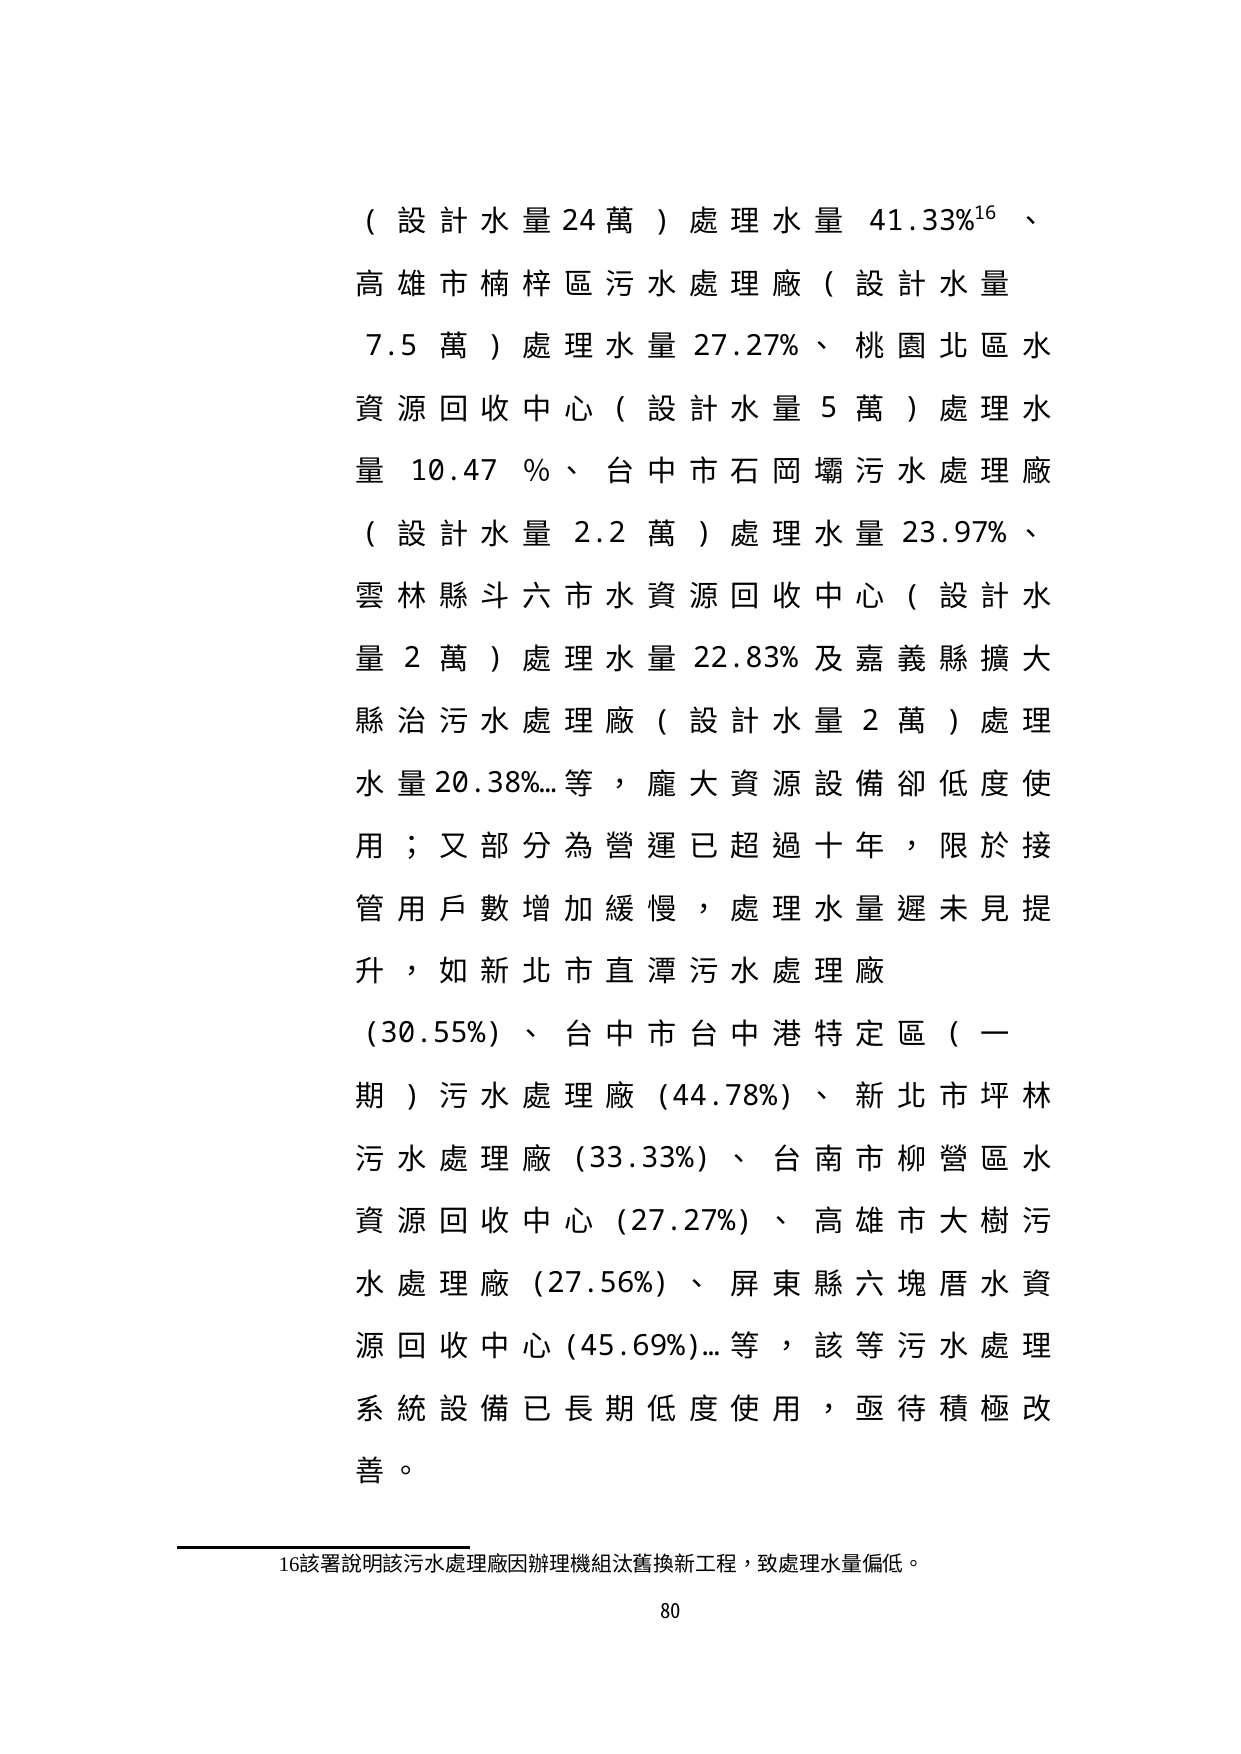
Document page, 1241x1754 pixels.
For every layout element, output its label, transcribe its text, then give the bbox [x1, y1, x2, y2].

text (設計水量24萬)處理水量41.33%、高雄市楠梓區污水處理廠(設計水量7.5萬)處理水量27.27%、桃園北區水資源回收中心(設計水量5萬)處理水量10.47％、台中市石岡壩污水處理廠(設計水量2.2萬)處理水量23.97%、雲林縣斗六市水資源回收中心(設計水量2萬)處理水量22.83%及嘉義縣擴大縣治污水處理廠(設計水量2萬)處理水量20.38%…等，龐大資源設備卻低度使用；又部分為營運已超過十年，限於接管用戶數增加緩慢，處理水量遲未見提升，如新北市直潭污水處理廠(30.55%)、台中市台中港特定區(一期)污水處理廠(44.78%)、新北市坪林污水處理廠(33.33%)、台南市柳營區水資源回收中心(27.27%)、高雄市大樹污水處理廠(27.56%)、屏東縣六塊厝水資源回收中心(45.69%)…等，該等污水處理系統設備已長期低度使用，亟待積極改善。 [330, 177, 1058, 1490]
text 該署說明該污水處理廠因辦理機組汰舊換新工程，致處理水量偏低。 [236, 1548, 1063, 1577]
